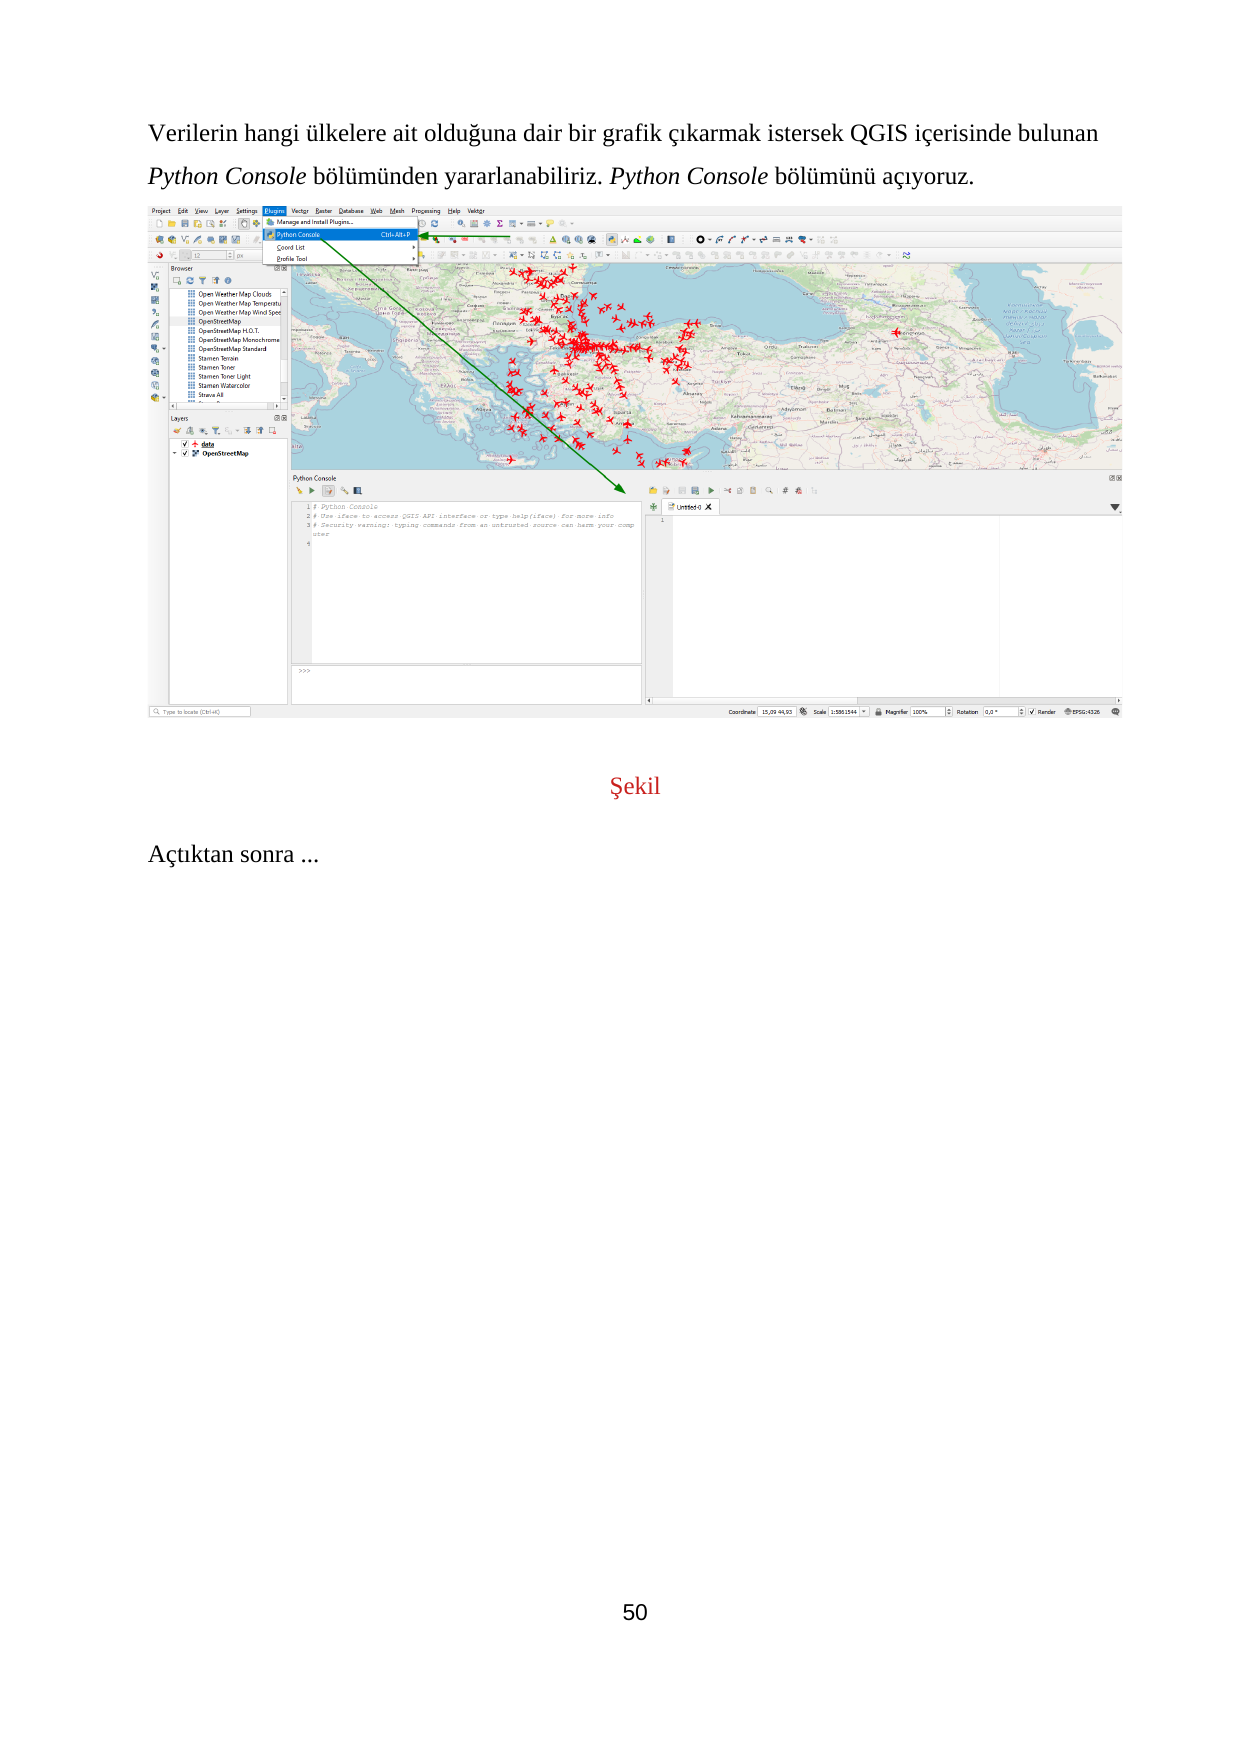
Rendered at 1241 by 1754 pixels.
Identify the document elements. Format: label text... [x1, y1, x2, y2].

text Verilerin hangi ülkelere ait olduğuna dair bir grafik çıkarmak istersek QGIS içerisinde bulunan Python Console bölümünden yararlanabiliriz. Python Console bölümünü açıyoruz. [148, 118, 1122, 190]
picture [147, 204, 1123, 718]
text Şekil [148, 718, 1122, 800]
text Açtıktan sonra ... [148, 839, 1122, 868]
